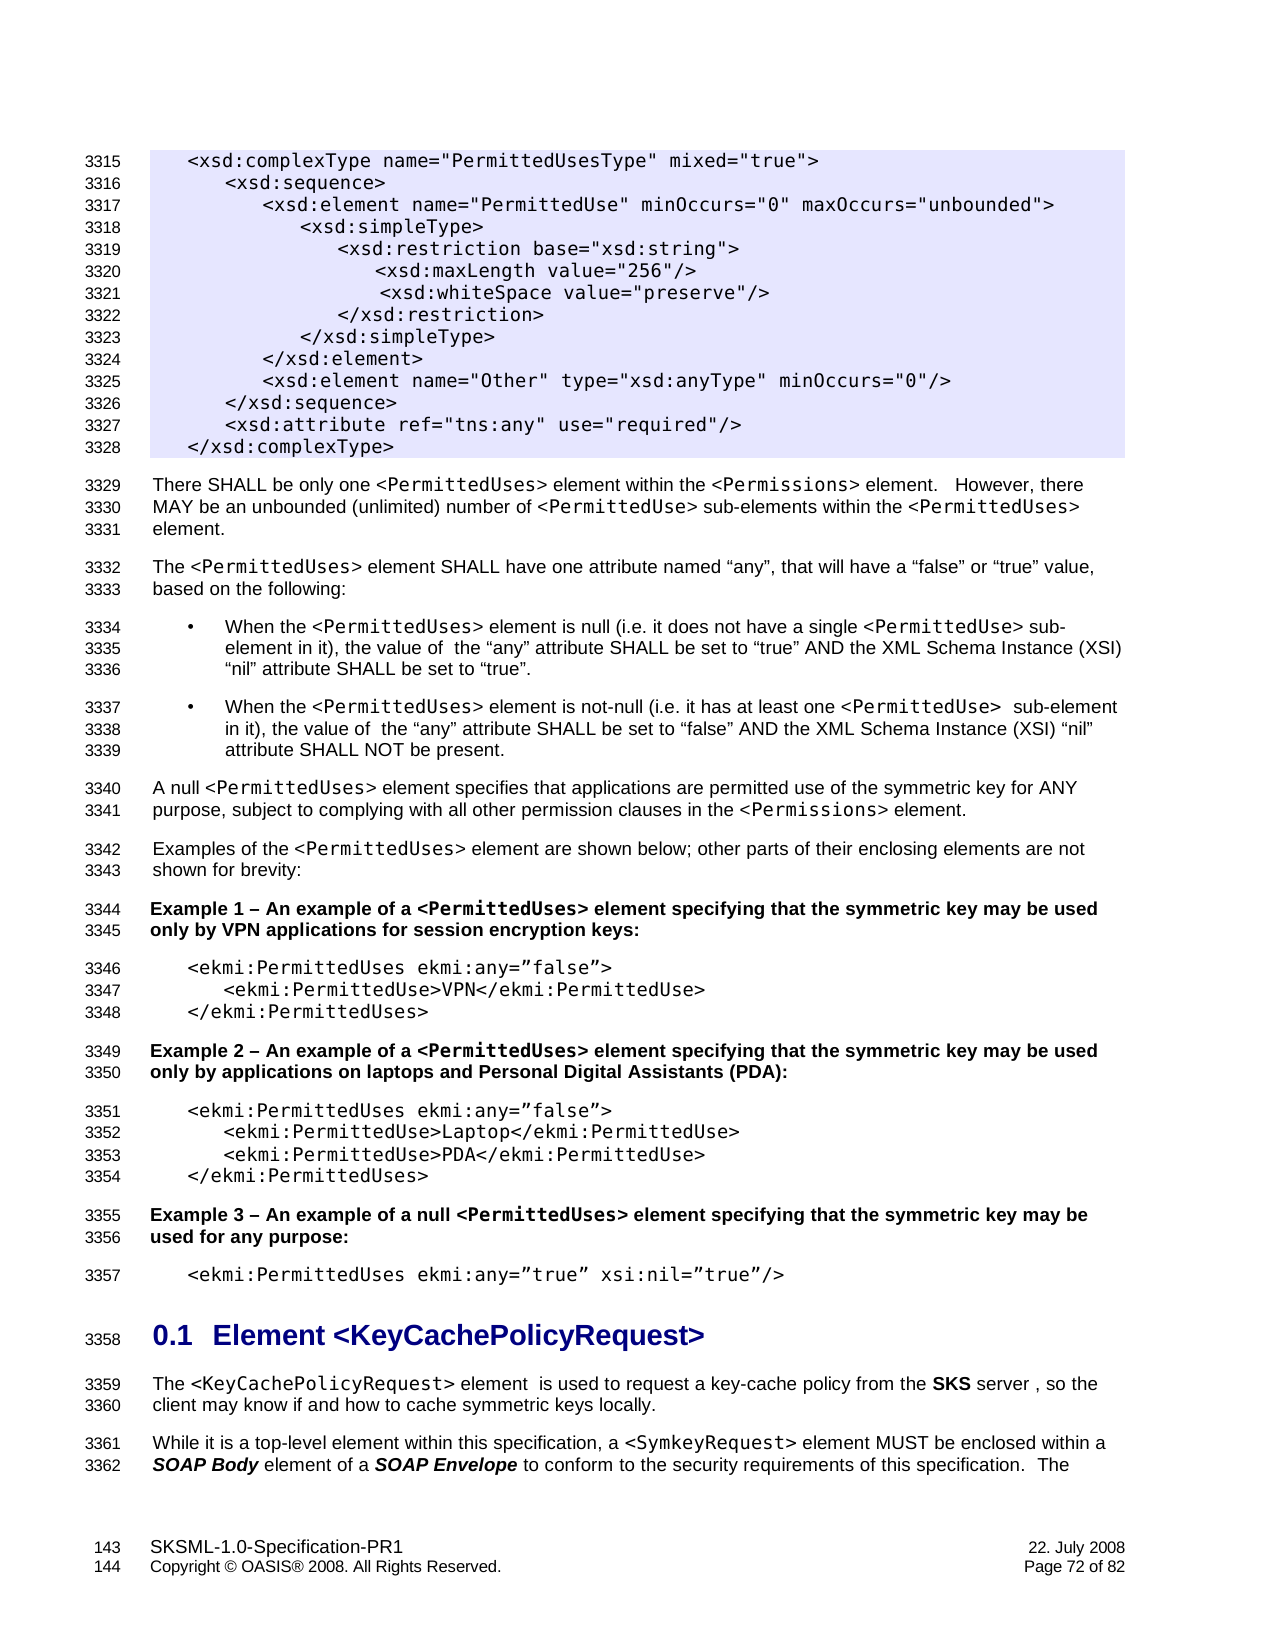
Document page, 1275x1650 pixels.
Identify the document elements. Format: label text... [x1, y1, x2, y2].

text Example 1 – An example of a <PermittedUses> element specifying that the symmetric key may be used only by VPN applications for session encryption keys: [150, 897, 1125, 941]
text <ekmi:PermittedUses ekmi:any=”false”> <ekmi:PermittedUse>Laptop</ekmi:PermittedUse> <ekmi:PermittedUse>PDA</ekmi:PermittedUse> </ekmi:PermittedUses> [187, 1099, 1125, 1187]
text A null <PermittedUses> element specifies that applications are permitted use of the symmetric key for ANY purpose, subject to complying with all other permission clauses in the <Permissions> element. [152, 777, 1125, 821]
list When the <PermittedUses> element is null (i.e. it does not have a single <PermittedUse> sub-element in it), the value of the “any” attribute SHALL be set to “true” AND the XML Schema Instance (XSI) “nil” attribute SHALL be set to “true”. [187, 616, 1125, 680]
text Examples of the <PermittedUses> element are shown below; other parts of their enclosing elements are not shown for brevity: [152, 838, 1125, 881]
subtitle Element <KeyCachePolicyRequest> [152, 1319, 1125, 1352]
text Example 3 – An example of a null <PermittedUses> element specifying that the symmetric key may be used for any purpose: [150, 1204, 1125, 1247]
text <xsd:complexType name="PermittedUsesType" mixed="true"> <xsd:sequence> <xsd:element name="PermittedUse" minOccurs="0" maxOccurs="unbounded"> <xsd:simpleType> <xsd:restriction base="xsd:string"> <xsd:maxLength value="256"/> <xsd:whiteSpace value="preserve"/> </xsd:restriction> </xsd:simpleType> </xsd:element> <xsd:element name="Other" type="xsd:anyType" minOccurs="0"/> </xsd:sequence> <xsd:attribute ref="tns:any" use="required"/> </xsd:complexType> [150, 150, 1125, 458]
list When the <PermittedUses> element is not-null (i.e. it has at least one <PermittedUse> sub-element in it), the value of the “any” attribute SHALL be set to “false” AND the XML Schema Instance (XSI) “nil” attribute SHALL NOT be present. [187, 696, 1125, 761]
text While it is a top-level element within this specification, a <SymkeyRequest> element MUST be enclosed within a SOAP Body element of a SOAP Envelope to conform to the security requirements of this specification. The [152, 1432, 1125, 1475]
text There SHALL be only one <PermittedUses> element within the <Permissions> element. However, there MAY be an unbounded (unlimited) number of <PermittedUse> sub-elements within the <PermittedUses> element. [152, 474, 1125, 539]
text <ekmi:PermittedUses ekmi:any=”false”> <ekmi:PermittedUse>VPN</ekmi:PermittedUse> </ekmi:PermittedUses> [187, 957, 1125, 1023]
text The <KeyCachePolicyRequest> element is used to request a key-cache policy from the SKS server , so the client may know if and how to cache symmetric keys locally. [152, 1372, 1125, 1415]
text The <PermittedUses> element SHALL have one attribute named “any”, that will have a “false” or “true” value, based on the following: [152, 556, 1125, 599]
text <ekmi:PermittedUses ekmi:any=”true” xsi:nil=”true”/> [187, 1264, 1125, 1286]
text Example 2 – An example of a <PermittedUses> element specifying that the symmetric key may be used only by applications on laptops and Personal Digital Assistants (PDA): [150, 1040, 1125, 1083]
